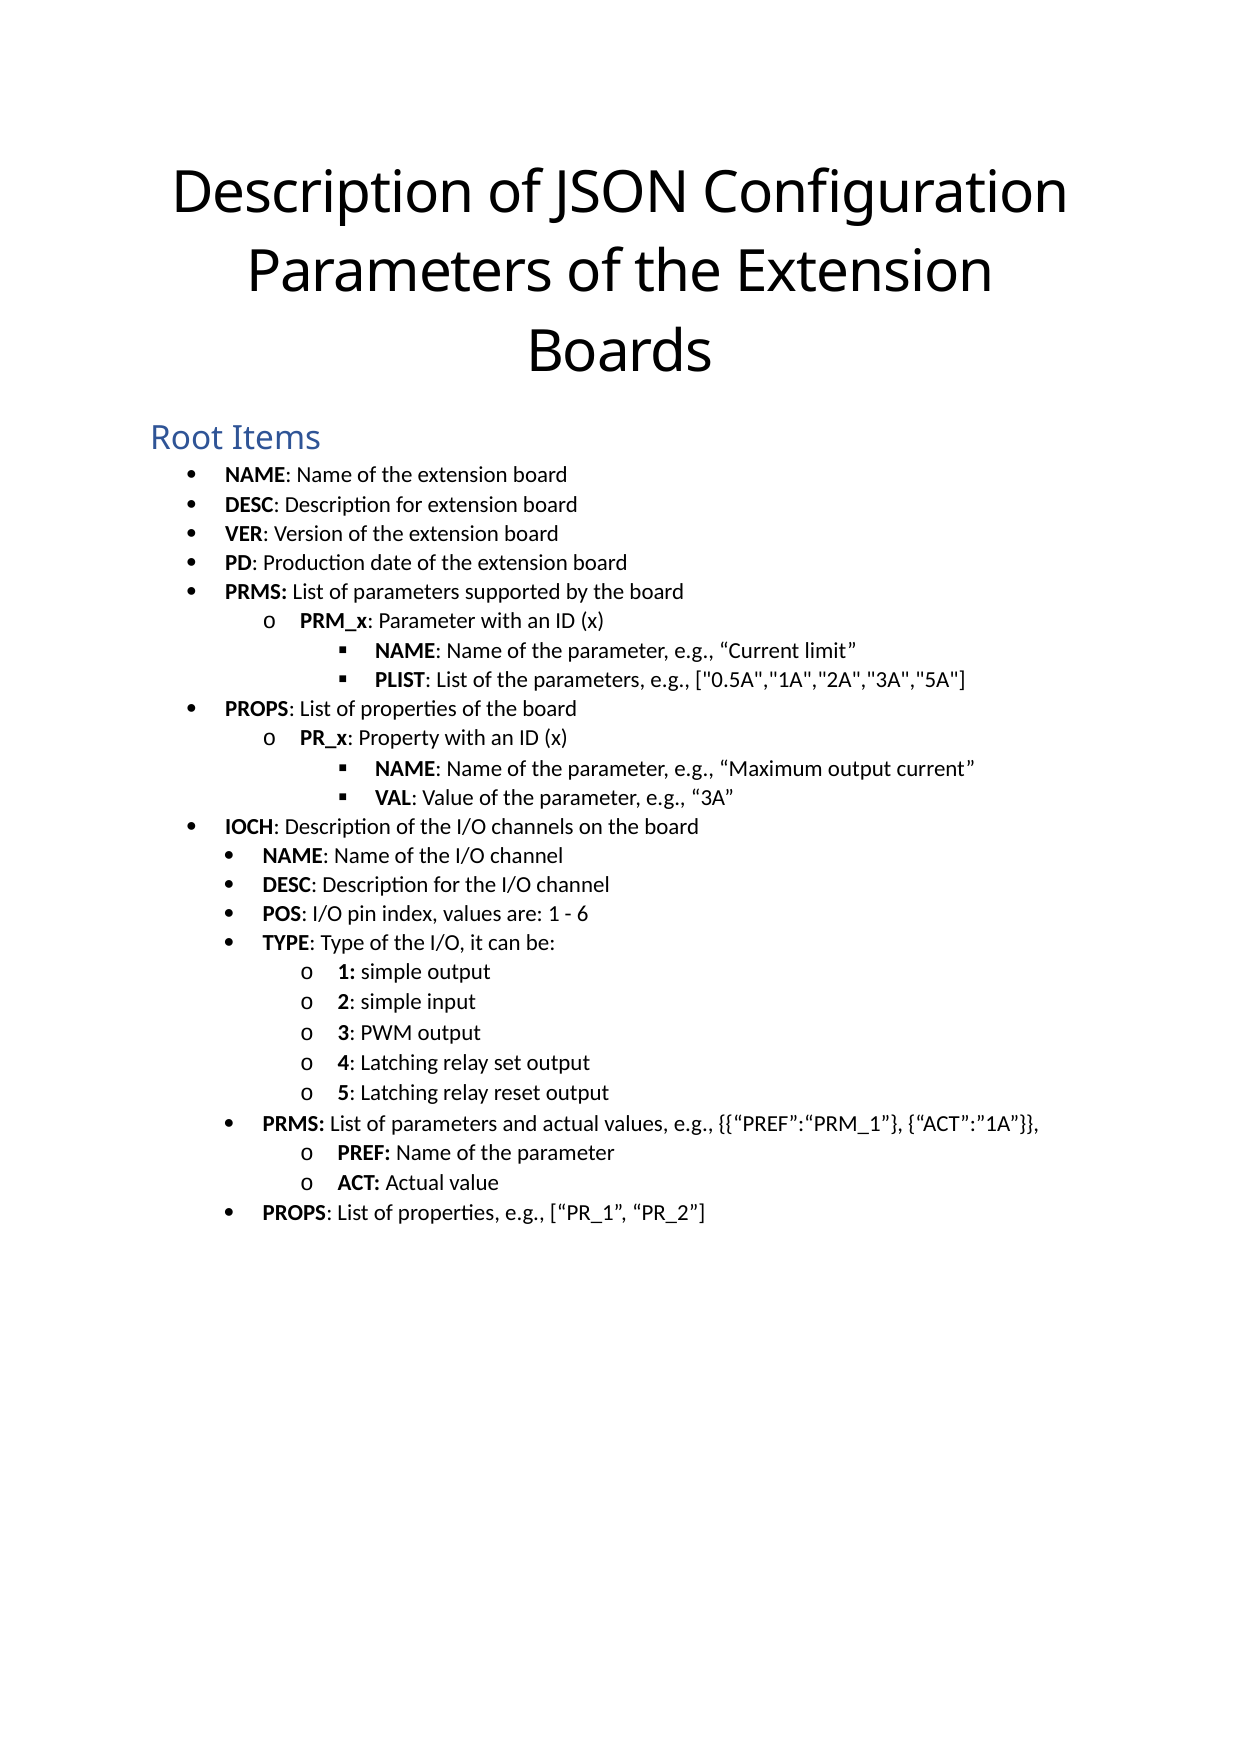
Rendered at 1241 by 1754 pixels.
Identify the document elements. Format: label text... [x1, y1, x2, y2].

list 5: Latching relay reset output [300, 1078, 1090, 1108]
list PR_x: Property with an ID (x) [262, 723, 1090, 753]
list NAME: Name of the parameter, e.g., “Maximum output current” [337, 754, 1090, 782]
list NAME: Name of the extension board [187, 461, 1090, 489]
list ACT: Actual value [300, 1168, 1090, 1197]
list PRMS: List of parameters and actual values, e.g., {{“PREF”:“PRM_1”}, {“ACT”:”1A”}}, [225, 1109, 1090, 1137]
list VER: Version of the extension board [187, 519, 1090, 547]
subtitle Root Items [150, 413, 1090, 459]
list POS: I/O pin index, values are: 1 - 6 [225, 899, 1090, 927]
list PD: Production date of the extension board [187, 548, 1090, 576]
list 1: simple output [300, 957, 1090, 986]
list DESC: Description for extension board [187, 490, 1090, 518]
list PRM_x: Parameter with an ID (x) [262, 606, 1090, 635]
list NAME: Name of the I/O channel [225, 841, 1090, 869]
list PROPS: List of properties, e.g., [“PR_1”, “PR_2”] [225, 1198, 1090, 1226]
list PRMS: List of parameters supported by the board [187, 577, 1090, 605]
list NAME: Name of the parameter, e.g., “Current limit” [337, 636, 1090, 664]
list 4: Latching relay set output [300, 1048, 1090, 1077]
list 3: PWM output [300, 1018, 1090, 1047]
list TYPE: Type of the I/O, it can be: [225, 928, 1090, 956]
list PREF: Name of the parameter [300, 1138, 1090, 1167]
list VAL: Value of the parameter, e.g., “3A” [337, 783, 1090, 811]
list IOCH: Description of the I/O channels on the board [187, 812, 1090, 840]
list PROPS: List of properties of the board [187, 694, 1090, 722]
list PLIST: List of the parameters, e.g., ["0.5A","1A","2A","3A","5A"] [337, 665, 1090, 693]
title Description of JSON Configuration Parameters of the Extension Boards [150, 150, 1090, 388]
list DESC: Description for the I/O channel [225, 870, 1090, 898]
list 2: simple input [300, 987, 1090, 1017]
